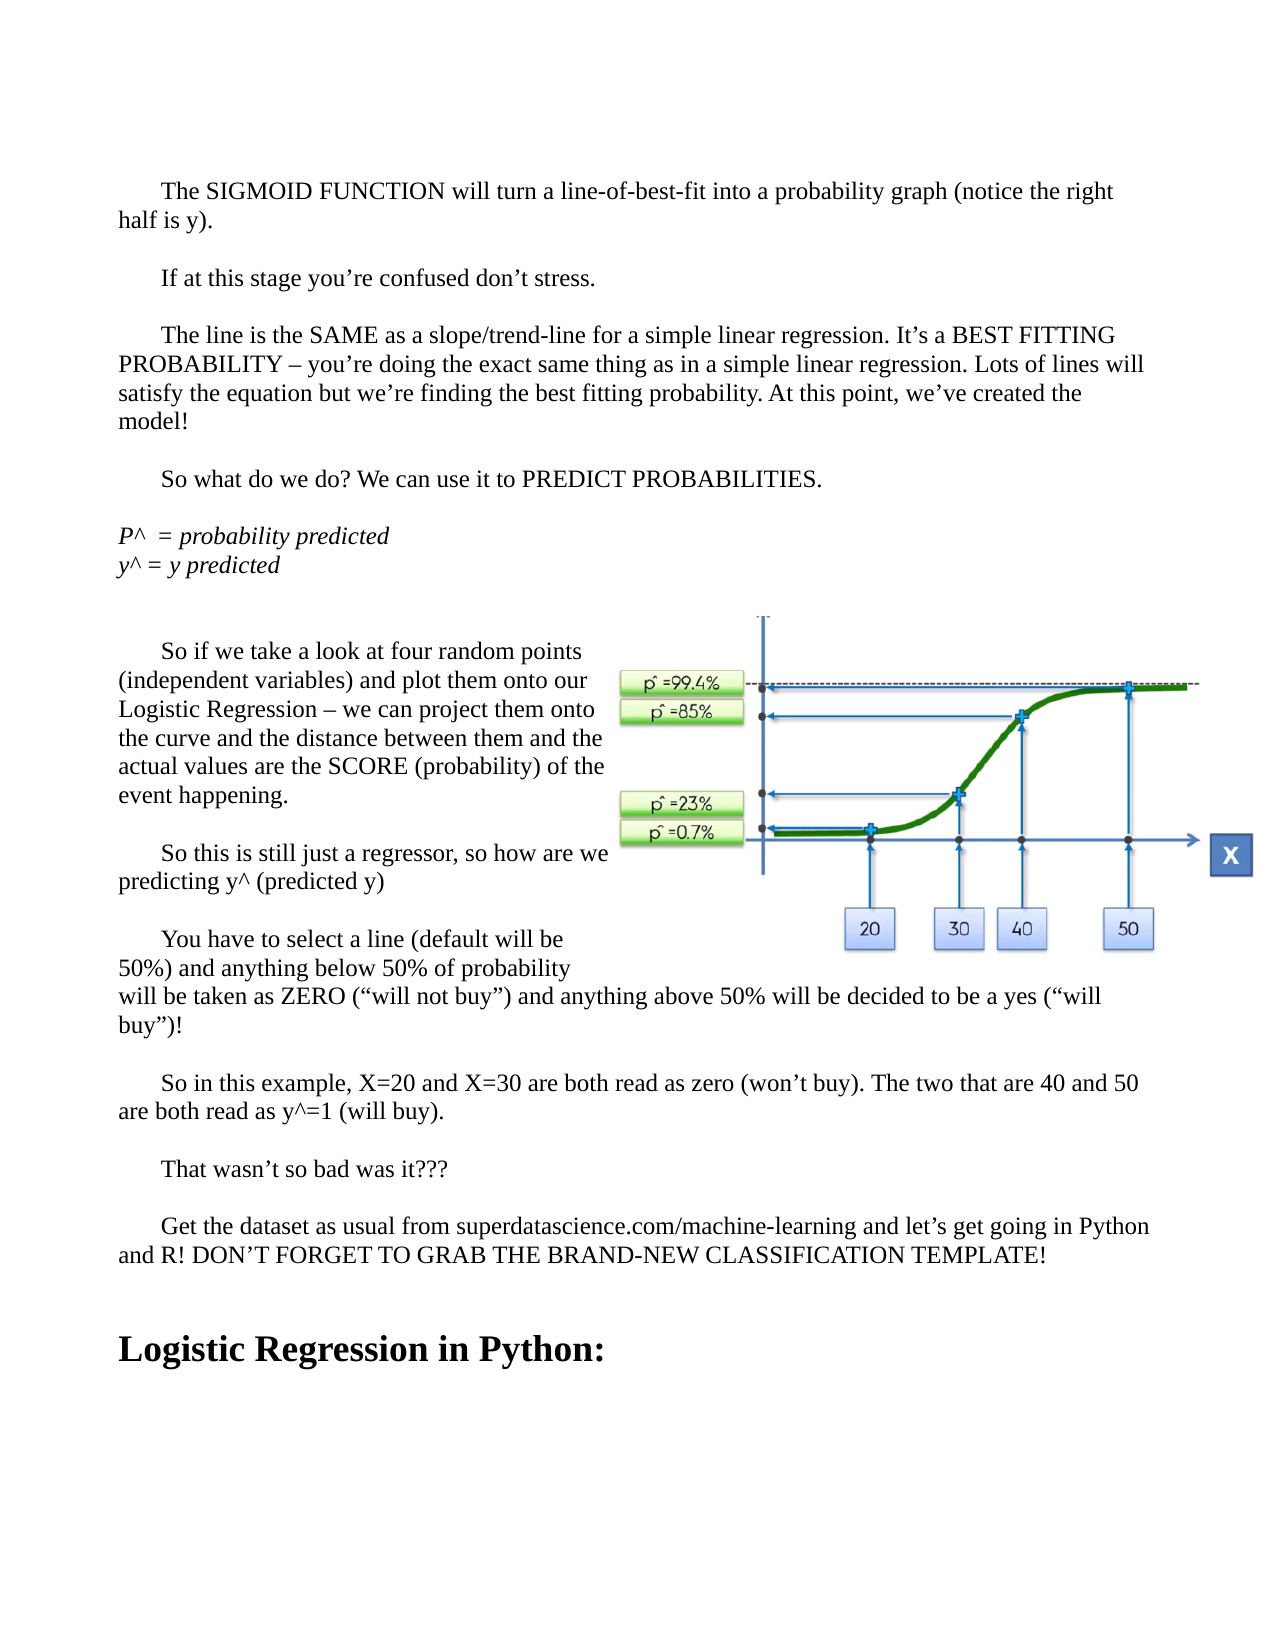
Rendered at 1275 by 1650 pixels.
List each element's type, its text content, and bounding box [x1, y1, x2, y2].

text You have to select a line (default will be 50%) and anything below 50% of probability will be taken as ZERO (“will not buy”) and anything above 50% will be decided to be a yes (“will buy”)! [118, 924, 1157, 1039]
text The line is the SAME as a slope/trend-line for a simple linear regression. It’s a BEST FITTING PROBABILITY – you’re doing the exact same thing as in a simple linear regression. Lots of lines will satisfy the equation but we’re finding the best fitting probability. At this point, we’ve created the model! [118, 320, 1157, 435]
text Get the dataset as usual from superdatascience.com/machine-learning and let’s get going in Python and R! DON’T FORGET TO GRAB THE BRAND-NEW CLASSIFICATION TEMPLATE! [118, 1211, 1157, 1269]
text So if we take a look at four random points (independent variables) and plot them onto our Logistic Regression – we can project them onto the curve and the distance between them and the actual values are the SCORE (probability) of the event happening. [118, 636, 610, 809]
text So this is still just a regressor, so how are we predicting y^ (predicted y) [118, 838, 610, 895]
text So in this example, X=20 and X=30 are both read as zero (won’t buy). The two that are 40 and 50 are both read as y^=1 (will buy). [118, 1068, 1157, 1125]
text If at this stage you’re confused don’t stress. [118, 263, 1157, 291]
text Logistic Regression in Python: [118, 1326, 1157, 1369]
picture [610, 616, 1264, 958]
text y^ = y predicted [118, 550, 1157, 579]
text The SIGMOID FUNCTION will turn a line-of-best-fit into a probability graph (notice the right half is y). [118, 176, 1157, 234]
text That wasn’t so bad was it??? [118, 1154, 1157, 1183]
text P^ = probability predicted [118, 521, 1157, 550]
text So what do we do? We can use it to PREDICT PROBABILITIES. [118, 464, 1157, 493]
